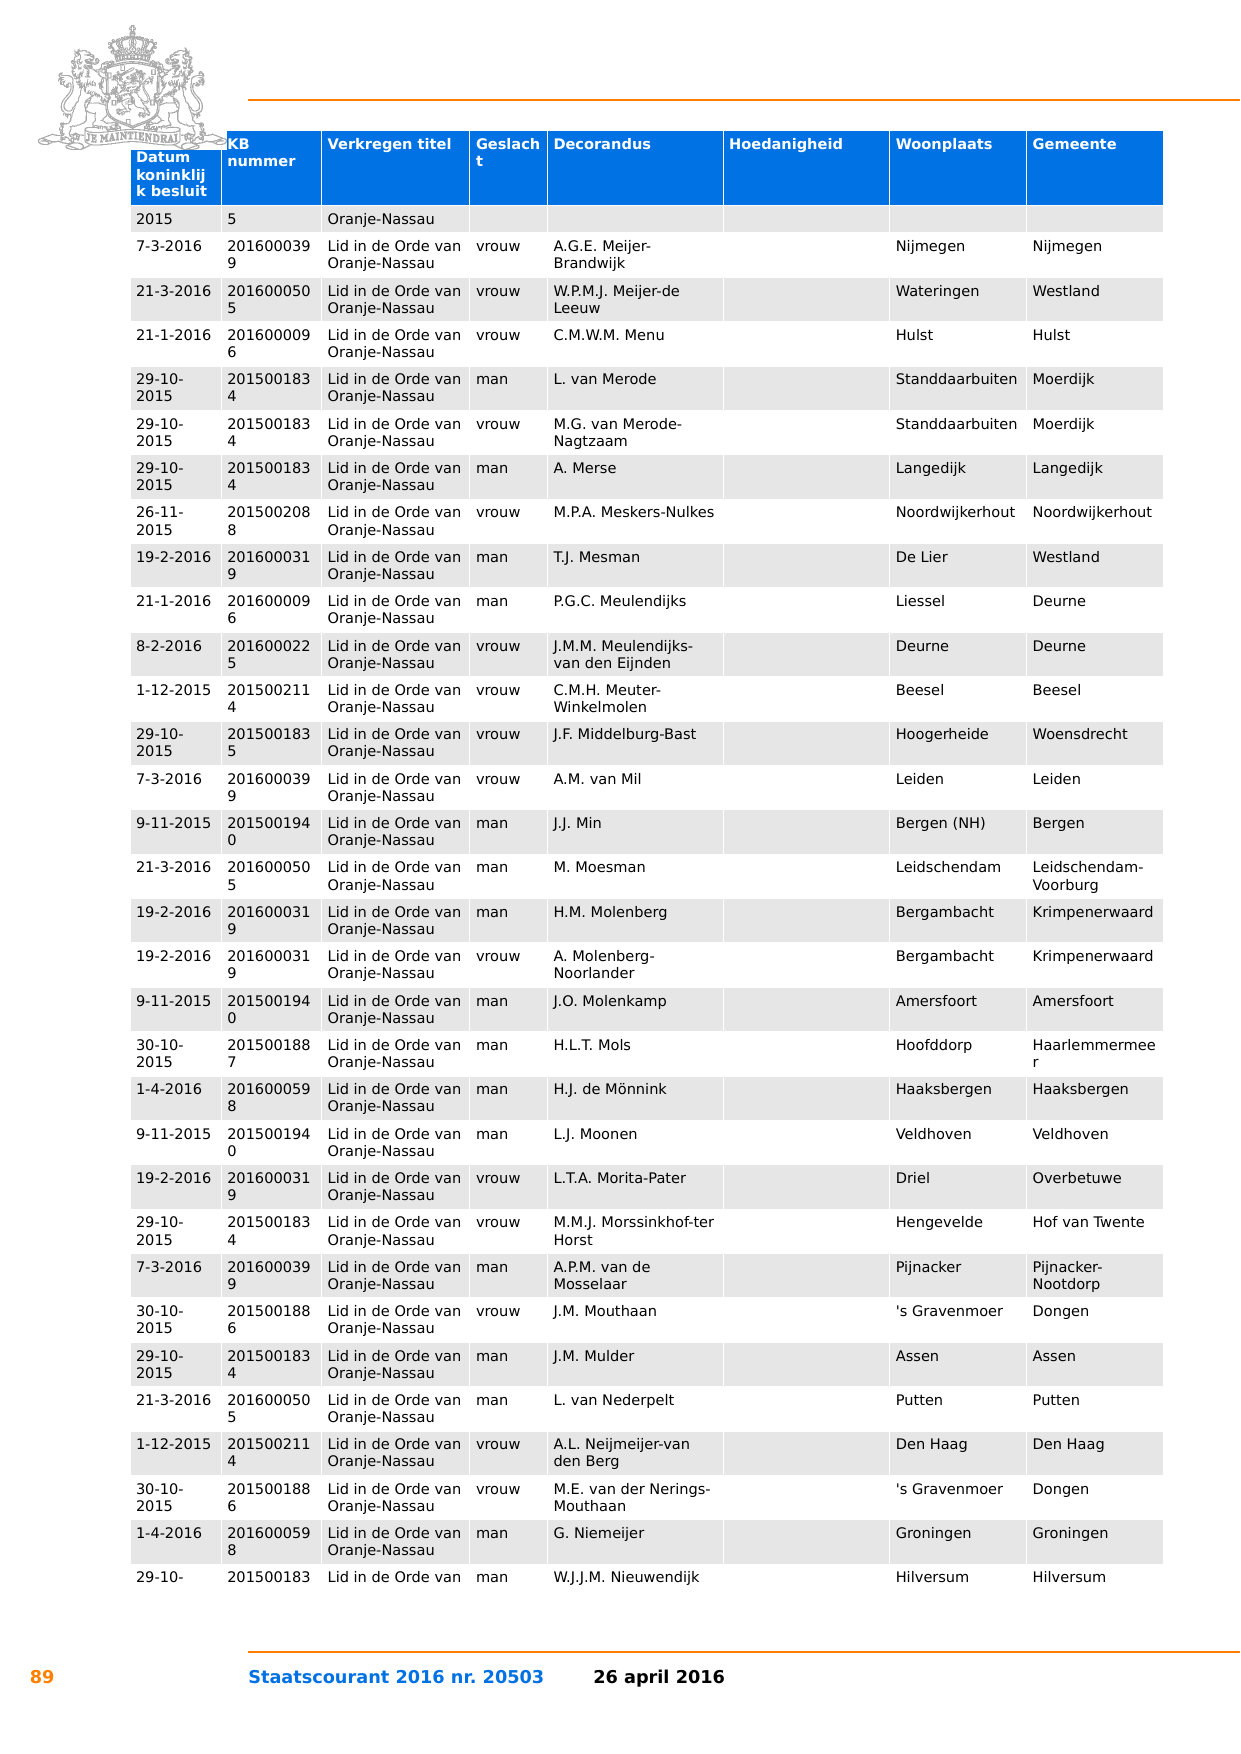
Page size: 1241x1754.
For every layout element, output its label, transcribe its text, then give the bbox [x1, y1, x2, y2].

table_cell T.J. Mesman [548, 544, 723, 587]
table_cell Lid in de Orde van Oranje-Nassau [322, 810, 469, 854]
table_header Datum koninklijk besluit [131, 150, 221, 205]
table_cell J.M. Mouthaan [548, 1299, 723, 1342]
table_cell 19-2-2016 [131, 1165, 221, 1209]
table_cell Haaksbergen [1027, 1077, 1163, 1120]
table_cell [724, 899, 889, 942]
table_cell 1-4-2016 [131, 1520, 221, 1564]
table_cell Standdaarbuiten [890, 367, 1026, 410]
table_cell 2016000505 [222, 1387, 321, 1431]
table_cell [724, 206, 889, 232]
table_cell 19-2-2016 [131, 899, 221, 942]
table_cell A.P.M. van de Mosselaar [548, 1254, 723, 1297]
table_cell Groningen [1027, 1520, 1163, 1564]
table_cell [470, 206, 547, 232]
table_cell M. Moesman [548, 855, 723, 898]
table_cell Nijmegen [1027, 234, 1163, 277]
table_cell vrouw [470, 500, 547, 543]
table_cell J.M. Mulder [548, 1343, 723, 1386]
table_cell [724, 766, 889, 809]
table_cell Bergambacht [890, 944, 1026, 987]
table_cell Hof van Twente [1027, 1210, 1163, 1253]
table_cell 2015001940 [222, 988, 321, 1031]
table_cell [724, 411, 889, 454]
table_cell 2016000319 [222, 944, 321, 987]
table_cell 9-11-2015 [131, 988, 221, 1031]
table_cell Leidschendam [890, 855, 1026, 898]
table_cell 2016000096 [222, 589, 321, 632]
table_cell Westland [1027, 278, 1163, 321]
table_cell Lid in de Orde van Oranje-Nassau [322, 589, 469, 632]
table_cell 2015001886 [222, 1476, 321, 1519]
table_cell A.L. Neijmeijer-van den Berg [548, 1432, 723, 1475]
table_cell Langedijk [1027, 455, 1163, 499]
table_cell [724, 234, 889, 277]
table_cell P.G.C. Meulendijks [548, 589, 723, 632]
table_cell man [470, 1254, 547, 1297]
table_cell Hoogerheide [890, 722, 1026, 765]
table_cell 's Gravenmoer [890, 1476, 1026, 1519]
table_cell Bergambacht [890, 899, 1026, 942]
table_header Geslacht [470, 131, 547, 205]
table_cell H.J. de Mönnink [548, 1077, 723, 1120]
table_cell 7-3-2016 [131, 1254, 221, 1297]
table_cell 7-3-2016 [131, 766, 221, 809]
table_cell M.M.J. Morssinkhof-ter Horst [548, 1210, 723, 1253]
table_cell De Lier [890, 544, 1026, 587]
table_cell Lid in de Orde van Oranje-Nassau [322, 1121, 469, 1164]
table_cell Bergen (NH) [890, 810, 1026, 854]
table_cell 's Gravenmoer [890, 1299, 1026, 1342]
table_cell Deurne [1027, 633, 1163, 676]
table_cell Lid in de Orde van Oranje-Nassau [322, 411, 469, 454]
table_cell man [470, 455, 547, 499]
table_cell Moerdijk [1027, 367, 1163, 410]
table_cell L.J. Moonen [548, 1121, 723, 1164]
table_cell J.O. Molenkamp [548, 988, 723, 1031]
table_cell Lid in de Orde van Oranje-Nassau [322, 500, 469, 543]
table_cell A.G.E. Meijer-Brandwijk [548, 234, 723, 277]
table_cell 2016000505 [222, 855, 321, 898]
table_cell M.E. van der Nerings-Mouthaan [548, 1476, 723, 1519]
table_cell Nijmegen [890, 234, 1026, 277]
table_cell 2016000319 [222, 1165, 321, 1209]
table_cell H.M. Molenberg [548, 899, 723, 942]
table_cell 1-12-2015 [131, 1432, 221, 1475]
table_cell A. Molenberg-Noorlander [548, 944, 723, 987]
table_header Verkregen titel [322, 131, 469, 205]
table_cell W.J.J.M. Nieuwendijk [548, 1565, 723, 1591]
table_cell [724, 1343, 889, 1386]
table_cell Lid in de Orde van Oranje-Nassau [322, 367, 469, 410]
table_cell Lid in de Orde van Oranje-Nassau [322, 633, 469, 676]
table_cell Driel [890, 1165, 1026, 1209]
table_cell Lid in de Orde van Oranje-Nassau [322, 677, 469, 721]
table_cell L. van Merode [548, 367, 723, 410]
picture [38, 25, 227, 150]
table_cell 2015001834 [222, 1343, 321, 1386]
table_cell 8-2-2016 [131, 633, 221, 676]
table_cell Amersfoort [1027, 988, 1163, 1031]
table_cell [724, 677, 889, 721]
table_cell 29-10-2015 [131, 1343, 221, 1386]
table_cell 2016000319 [222, 899, 321, 942]
table_cell 21-3-2016 [131, 855, 221, 898]
table_cell 2016000399 [222, 1254, 321, 1297]
table_cell Leiden [890, 766, 1026, 809]
table_cell Lid in de Orde van [322, 1565, 469, 1591]
table_cell 29-10- [131, 1565, 221, 1591]
table_cell [724, 278, 889, 321]
table_cell Lid in de Orde van Oranje-Nassau [322, 722, 469, 765]
table_cell man [470, 1387, 547, 1431]
table_cell [724, 1387, 889, 1431]
table_cell [724, 810, 889, 854]
table_cell Dongen [1027, 1299, 1163, 1342]
table_cell 1-12-2015 [131, 677, 221, 721]
table_cell Pijnacker [890, 1254, 1026, 1297]
table_cell Deurne [890, 633, 1026, 676]
table_cell Langedijk [890, 455, 1026, 499]
table_cell man [470, 1520, 547, 1564]
table_cell [724, 1520, 889, 1564]
table_cell [724, 1254, 889, 1297]
table_cell Lid in de Orde van Oranje-Nassau [322, 1032, 469, 1076]
table_cell G. Niemeijer [548, 1520, 723, 1564]
table_cell Noordwijkerhout [890, 500, 1026, 543]
table_cell Beesel [890, 677, 1026, 721]
table_cell Lid in de Orde van Oranje-Nassau [322, 899, 469, 942]
table_cell 2015002114 [222, 677, 321, 721]
table_cell [724, 544, 889, 587]
table_cell Overbetuwe [1027, 1165, 1163, 1209]
table_cell vrouw [470, 1476, 547, 1519]
table_cell 2016000399 [222, 766, 321, 809]
table_cell vrouw [470, 677, 547, 721]
table_cell vrouw [470, 322, 547, 366]
table_cell [890, 206, 1026, 232]
table_cell 2015001835 [222, 722, 321, 765]
table_cell vrouw [470, 1299, 547, 1342]
table_cell C.M.W.M. Menu [548, 322, 723, 366]
table_cell Hulst [890, 322, 1026, 366]
table_cell [724, 722, 889, 765]
table_cell Den Haag [1027, 1432, 1163, 1475]
table_cell vrouw [470, 1165, 547, 1209]
table_cell 201500183 [222, 1565, 321, 1591]
table_cell man [470, 988, 547, 1031]
table_cell J.F. Middelburg-Bast [548, 722, 723, 765]
table_cell [724, 367, 889, 410]
table_cell 21-3-2016 [131, 278, 221, 321]
table_cell Lid in de Orde van Oranje-Nassau [322, 278, 469, 321]
table_cell 2016000598 [222, 1077, 321, 1120]
table_cell Putten [890, 1387, 1026, 1431]
table_cell Lid in de Orde van Oranje-Nassau [322, 234, 469, 277]
table_cell vrouw [470, 722, 547, 765]
table_cell 2015001887 [222, 1032, 321, 1076]
table_cell 29-10-2015 [131, 1210, 221, 1253]
table_cell L.T.A. Morita-Pater [548, 1165, 723, 1209]
table_cell [1027, 206, 1163, 232]
table_cell Lid in de Orde van Oranje-Nassau [322, 1343, 469, 1386]
table_cell 29-10-2015 [131, 722, 221, 765]
table_cell Standdaarbuiten [890, 411, 1026, 454]
table_cell man [470, 1343, 547, 1386]
table_cell Leidschendam-Voorburg [1027, 855, 1163, 898]
table_cell [548, 206, 723, 232]
table_cell M.G. van Merode-Nagtzaam [548, 411, 723, 454]
table_cell 2016000505 [222, 278, 321, 321]
table_cell man [470, 1032, 547, 1076]
table_cell man [470, 855, 547, 898]
table_cell 21-3-2016 [131, 1387, 221, 1431]
table_cell Westland [1027, 544, 1163, 587]
table_cell Lid in de Orde van Oranje-Nassau [322, 944, 469, 987]
table_cell Assen [1027, 1343, 1163, 1386]
table_cell [724, 1476, 889, 1519]
table_cell 21-1-2016 [131, 589, 221, 632]
table_cell 29-10-2015 [131, 411, 221, 454]
table_cell Lid in de Orde van Oranje-Nassau [322, 1299, 469, 1342]
table_cell Haarlemmermeer [1027, 1032, 1163, 1076]
table_cell [724, 988, 889, 1031]
table_cell Krimpenerwaard [1027, 944, 1163, 987]
table_cell Hilversum [890, 1565, 1026, 1591]
table_cell [724, 1165, 889, 1209]
table_cell Veldhoven [890, 1121, 1026, 1164]
table_cell 2015002088 [222, 500, 321, 543]
table_cell man [470, 1565, 547, 1591]
table_cell Woensdrecht [1027, 722, 1163, 765]
table_cell Lid in de Orde van Oranje-Nassau [322, 322, 469, 366]
table_cell 2015001834 [222, 1210, 321, 1253]
table_header Woonplaats [890, 131, 1026, 205]
table_cell 2016000319 [222, 544, 321, 587]
table_cell man [470, 544, 547, 587]
table_cell 29-10-2015 [131, 367, 221, 410]
table_cell Lid in de Orde van Oranje-Nassau [322, 1387, 469, 1431]
table_cell vrouw [470, 1210, 547, 1253]
table_cell J.M.M. Meulendijks-van den Eijnden [548, 633, 723, 676]
table_cell 2015001834 [222, 411, 321, 454]
table_cell vrouw [470, 1432, 547, 1475]
table_cell 1-4-2016 [131, 1077, 221, 1120]
table_cell Deurne [1027, 589, 1163, 632]
table_header Hoedanigheid [724, 131, 889, 205]
table_cell [724, 1032, 889, 1076]
table_cell 2015001834 [222, 367, 321, 410]
table_cell Leiden [1027, 766, 1163, 809]
table_cell man [470, 1077, 547, 1120]
table_cell Lid in de Orde van Oranje-Nassau [322, 455, 469, 499]
table_cell Beesel [1027, 677, 1163, 721]
table_cell vrouw [470, 278, 547, 321]
table_cell Lid in de Orde van Oranje-Nassau [322, 855, 469, 898]
table_cell W.P.M.J. Meijer-de Leeuw [548, 278, 723, 321]
table_cell Liessel [890, 589, 1026, 632]
table_cell 2016000096 [222, 322, 321, 366]
table_cell Wateringen [890, 278, 1026, 321]
table_cell 9-11-2015 [131, 810, 221, 854]
table_cell man [470, 899, 547, 942]
table_cell 26-11-2015 [131, 500, 221, 543]
table_cell [724, 633, 889, 676]
table_cell [724, 855, 889, 898]
table_cell 2015 [131, 206, 221, 232]
table_cell [724, 589, 889, 632]
table_cell vrouw [470, 234, 547, 277]
table_cell [724, 1121, 889, 1164]
table_cell Lid in de Orde van Oranje-Nassau [322, 1432, 469, 1475]
table_cell 9-11-2015 [131, 1121, 221, 1164]
table_header Gemeente [1027, 131, 1163, 205]
table_cell Noordwijkerhout [1027, 500, 1163, 543]
table_cell 21-1-2016 [131, 322, 221, 366]
table_cell vrouw [470, 944, 547, 987]
table_cell 2015001834 [222, 455, 321, 499]
table_cell Haaksbergen [890, 1077, 1026, 1120]
table_cell Pijnacker-Nootdorp [1027, 1254, 1163, 1297]
table_cell 2016000399 [222, 234, 321, 277]
table_cell [724, 1077, 889, 1120]
table_cell 19-2-2016 [131, 944, 221, 987]
table_cell 19-2-2016 [131, 544, 221, 587]
table_cell 30-10-2015 [131, 1032, 221, 1076]
table_cell A. Merse [548, 455, 723, 499]
table_cell Lid in de Orde van Oranje-Nassau [322, 1077, 469, 1120]
table_cell 2016000225 [222, 633, 321, 676]
table_cell Bergen [1027, 810, 1163, 854]
table_cell [724, 1432, 889, 1475]
table_cell [724, 1565, 889, 1591]
table_cell Assen [890, 1343, 1026, 1386]
table_cell 2015001940 [222, 1121, 321, 1164]
table_cell vrouw [470, 766, 547, 809]
table_cell 2015001886 [222, 1299, 321, 1342]
table_cell 2016000598 [222, 1520, 321, 1564]
table_cell Hoofddorp [890, 1032, 1026, 1076]
table_cell vrouw [470, 411, 547, 454]
table_cell Krimpenerwaard [1027, 899, 1163, 942]
table_cell J.J. Min [548, 810, 723, 854]
table_cell 2015002114 [222, 1432, 321, 1475]
table_cell Hulst [1027, 322, 1163, 366]
table_cell 5 [222, 206, 321, 232]
table_cell L. van Nederpelt [548, 1387, 723, 1431]
table_cell Den Haag [890, 1432, 1026, 1475]
table_cell 29-10-2015 [131, 455, 221, 499]
table_cell Lid in de Orde van Oranje-Nassau [322, 1520, 469, 1564]
table_cell [724, 500, 889, 543]
table_cell man [470, 810, 547, 854]
table_cell 7-3-2016 [131, 234, 221, 277]
table_cell Lid in de Orde van Oranje-Nassau [322, 1476, 469, 1519]
table_cell Hengevelde [890, 1210, 1026, 1253]
table_cell Lid in de Orde van Oranje-Nassau [322, 544, 469, 587]
table_cell 30-10-2015 [131, 1476, 221, 1519]
table_cell man [470, 1121, 547, 1164]
table_cell Putten [1027, 1387, 1163, 1431]
table_cell M.P.A. Meskers-Nulkes [548, 500, 723, 543]
table_cell [724, 322, 889, 366]
table_cell [724, 1299, 889, 1342]
table_cell Hilversum [1027, 1565, 1163, 1591]
table_cell Lid in de Orde van Oranje-Nassau [322, 766, 469, 809]
table_cell [724, 1210, 889, 1253]
table_cell vrouw [470, 633, 547, 676]
table_cell A.M. van Mil [548, 766, 723, 809]
table_cell Oranje-Nassau [322, 206, 469, 232]
table_cell Amersfoort [890, 988, 1026, 1031]
table_cell Lid in de Orde van Oranje-Nassau [322, 1210, 469, 1253]
table_header Decorandus [548, 131, 723, 205]
table_cell C.M.H. Meuter-Winkelmolen [548, 677, 723, 721]
table_cell H.L.T. Mols [548, 1032, 723, 1076]
table_cell Lid in de Orde van Oranje-Nassau [322, 1254, 469, 1297]
table_cell [724, 455, 889, 499]
table_cell Lid in de Orde van Oranje-Nassau [322, 1165, 469, 1209]
table_cell man [470, 589, 547, 632]
table_cell Moerdijk [1027, 411, 1163, 454]
table_cell 30-10-2015 [131, 1299, 221, 1342]
table_header KB nummer [222, 131, 321, 205]
table_cell 2015001940 [222, 810, 321, 854]
table_cell [724, 944, 889, 987]
table_cell Lid in de Orde van Oranje-Nassau [322, 988, 469, 1031]
table_cell Veldhoven [1027, 1121, 1163, 1164]
table_cell Groningen [890, 1520, 1026, 1564]
table_cell Dongen [1027, 1476, 1163, 1519]
table_cell man [470, 367, 547, 410]
